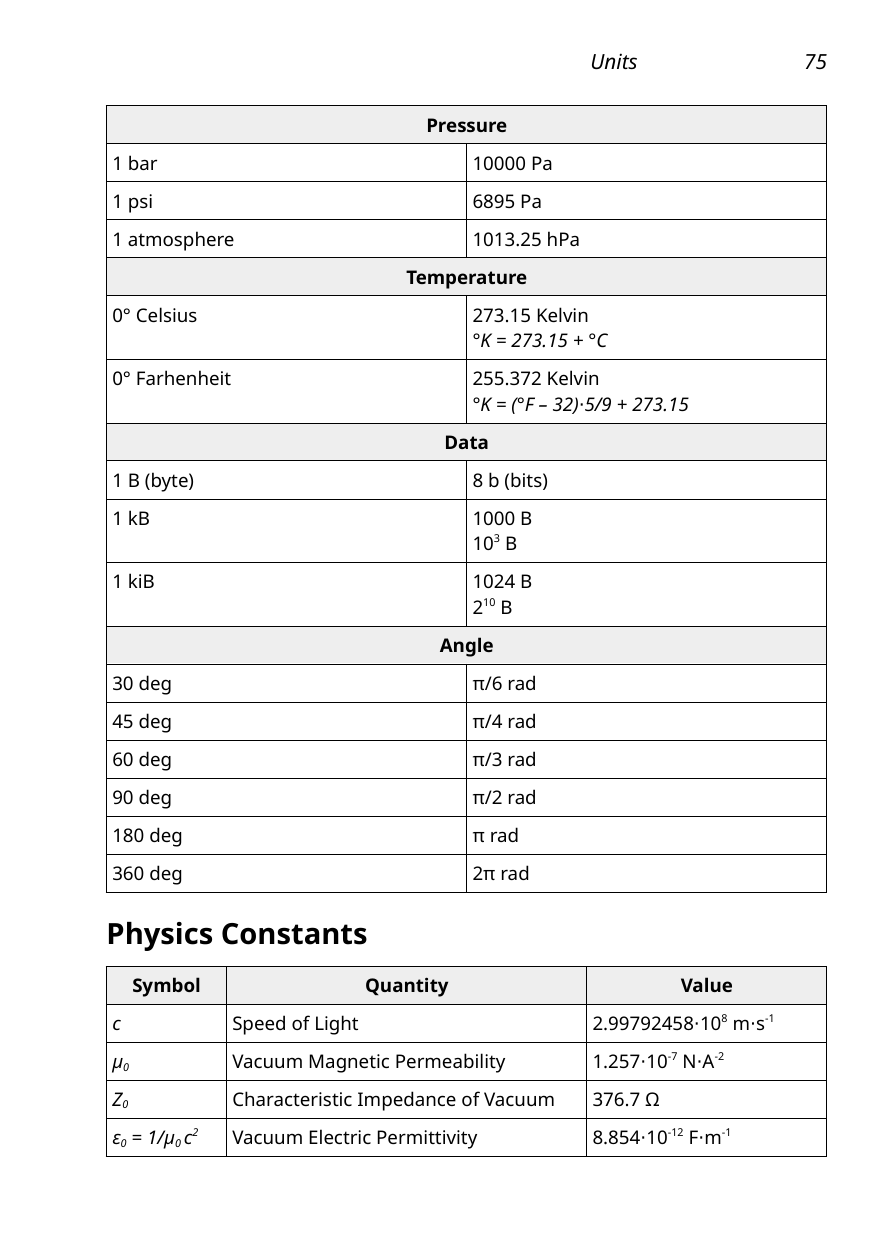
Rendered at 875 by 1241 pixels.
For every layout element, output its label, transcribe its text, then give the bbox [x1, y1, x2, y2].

table_cell 360 deg [107, 855, 466, 892]
table_cell 10000 Pa [467, 144, 826, 181]
table_cell 90 deg [107, 779, 466, 816]
table_cell 45 deg [107, 703, 466, 739]
table_cell 2.99792458⋅108 m⋅s-1 [587, 1005, 826, 1042]
table_cell 255.372 Kelvin °K = (°F – 32)⋅5/9 + 273.15 [467, 360, 826, 422]
table_cell π/3 rad [467, 741, 826, 778]
table_cell 8.854⋅10-12 F⋅m-1 [587, 1119, 826, 1156]
table_cell Characteristic Impedance of Vacuum [227, 1081, 586, 1118]
table_cell 1 psi [107, 182, 466, 219]
table_cell Vacuum Electric Permittivity [227, 1119, 586, 1156]
table_cell 8 b (bits) [467, 461, 826, 498]
table_header Value [587, 967, 826, 1004]
table_cell 0° Celsius [107, 296, 466, 359]
table_cell Speed of Light [227, 1005, 586, 1042]
table_cell 60 deg [107, 741, 466, 778]
table_cell Z0 [107, 1081, 226, 1118]
table_cell Temperature [107, 258, 826, 295]
table_cell π/4 rad [467, 703, 826, 739]
table_cell 1 kiB [107, 563, 466, 626]
table_cell 1 kB [107, 500, 466, 562]
table_cell Vacuum Magnetic Permeability [227, 1043, 586, 1080]
table_cell 0° Farhenheit [107, 360, 466, 422]
table_cell c [107, 1005, 226, 1042]
table_cell Angle [107, 627, 826, 663]
table_cell 1000 B 103 B [467, 500, 826, 562]
table_cell 1.257⋅10-7 N⋅A-2 [587, 1043, 826, 1080]
table_cell 1 bar [107, 144, 466, 181]
table_cell 1 atmosphere [107, 220, 466, 257]
table_cell 180 deg [107, 817, 466, 854]
subtitle Physics Constants [106, 913, 827, 953]
table_cell 1024 B 210 B [467, 563, 826, 626]
table_cell ε0 = 1/µ0 c2 [107, 1119, 226, 1156]
table_cell π/6 rad [467, 665, 826, 702]
table_cell 1 B (byte) [107, 461, 466, 498]
table_cell π/2 rad [467, 779, 826, 816]
table_cell 30 deg [107, 665, 466, 702]
table_header Quantity [227, 967, 586, 1004]
table_cell 6895 Pa [467, 182, 826, 219]
table_cell 376.7 Ω [587, 1081, 826, 1118]
table_cell π rad [467, 817, 826, 854]
table_cell 1013.25 hPa [467, 220, 826, 257]
table_cell 273.15 Kelvin °K = 273.15 + °C [467, 296, 826, 359]
table_cell Data [107, 424, 826, 460]
table_header Pressure [107, 106, 826, 143]
table_header Symbol [107, 967, 226, 1004]
table_cell 2π rad [467, 855, 826, 892]
table_cell µ0 [107, 1043, 226, 1080]
